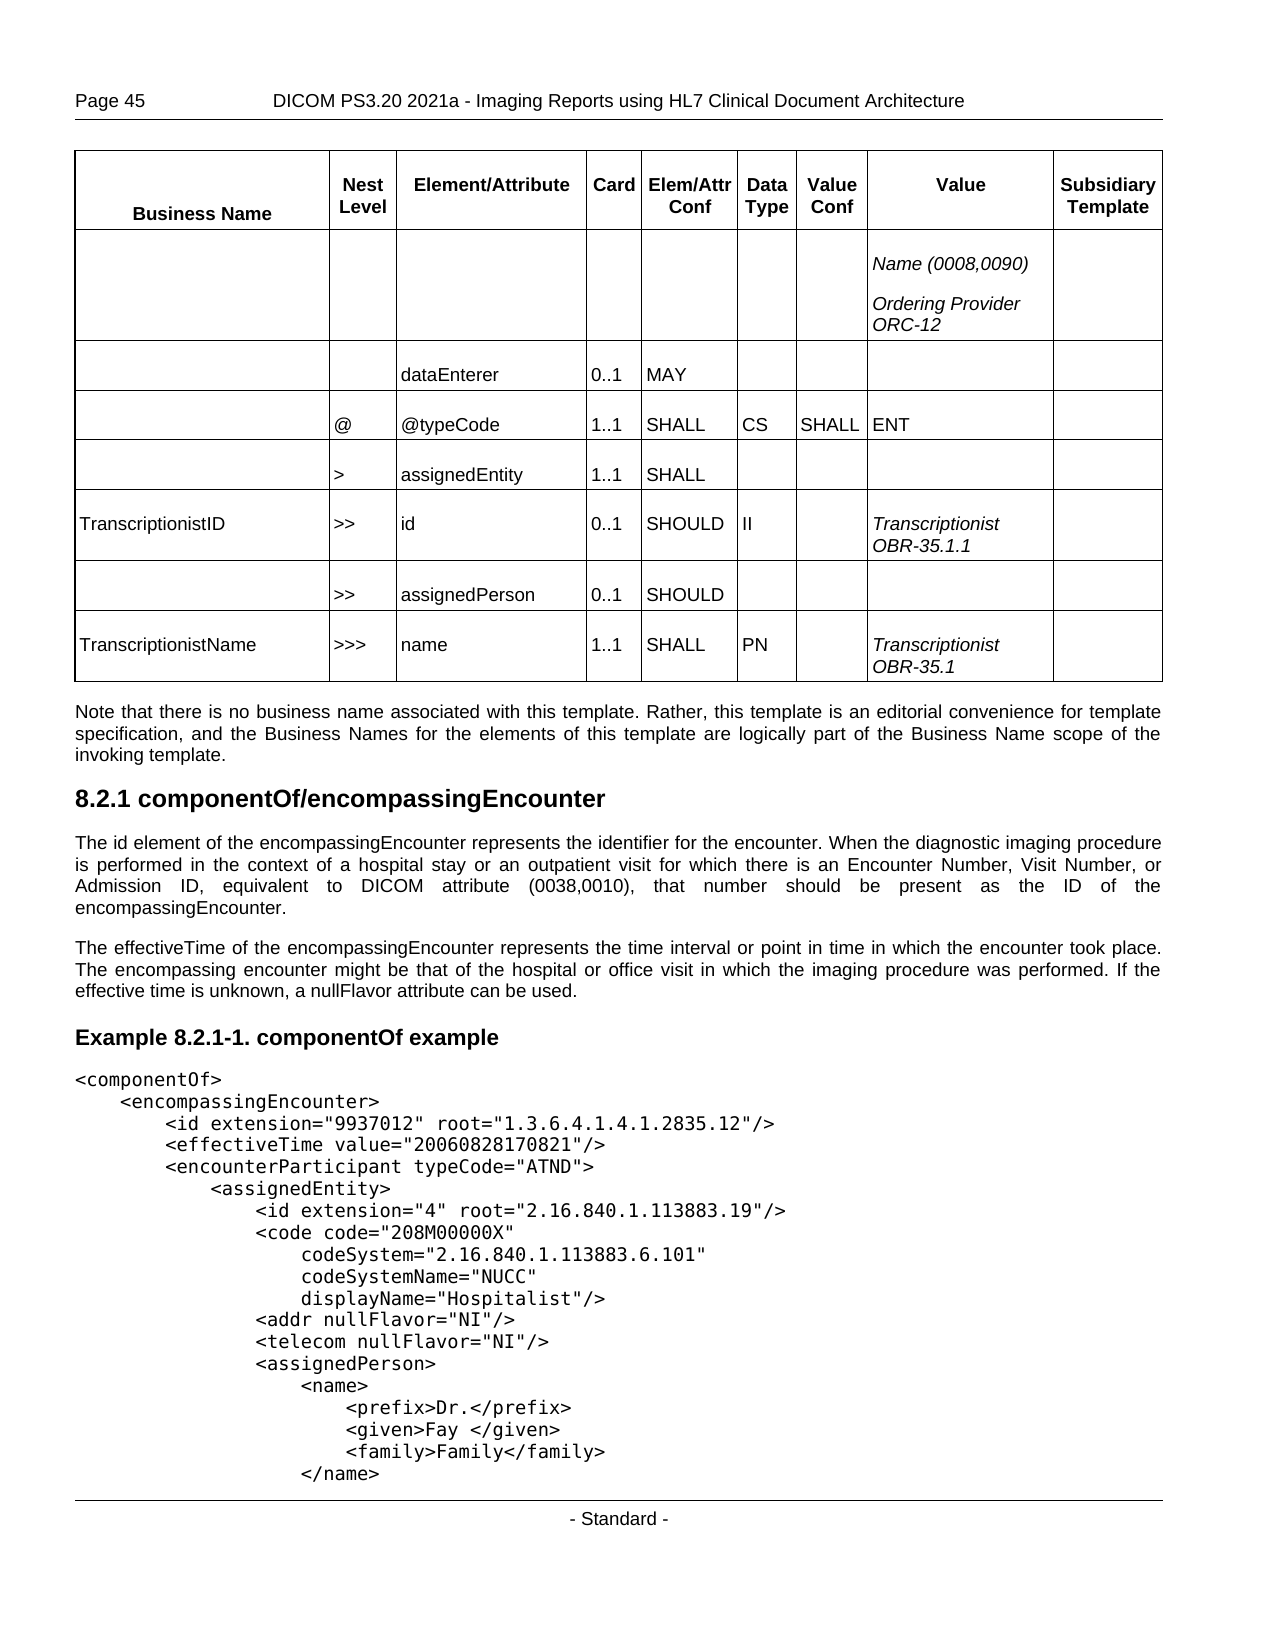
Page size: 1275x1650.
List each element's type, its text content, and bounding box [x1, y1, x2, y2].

table_cell 1..1 [587, 391, 641, 439]
table_cell >>> [330, 611, 396, 681]
table_cell id [397, 490, 586, 560]
table_header Value [868, 151, 1053, 228]
table_cell [1054, 341, 1162, 390]
table_cell [738, 341, 796, 390]
table_cell name [397, 611, 586, 681]
table_cell >> [330, 490, 396, 560]
table_header Business Name [76, 151, 329, 228]
text The id element of the encompassingEncounter represents the identifier for the encounter. When the diagnostic imaging procedure is performed in the context of a hospital stay or an outpatient visit for which there is an Encounter Number, Visit Number, or Admission ID, equivalent to DICOM attribute (0038,0010), that number should be present as the ID of the encompassingEncounter. [75, 832, 1162, 918]
table_cell II [738, 490, 796, 560]
table_cell [738, 440, 796, 489]
table_cell SHALL [797, 391, 867, 439]
table_cell SHOULD [642, 561, 737, 610]
table_cell [797, 611, 867, 681]
table_cell Transcriptionist OBR-35.1.1 [868, 490, 1053, 560]
table_cell [797, 561, 867, 610]
table_cell [1054, 391, 1162, 439]
table_cell [868, 561, 1053, 610]
text Note that there is no business name associated with this template. Rather, this template is an editorial convenience for template specification, and the Business Names for the elements of this template are logically part of the Business Name scope of the invoking template. [75, 701, 1162, 766]
table_cell MAY [642, 341, 737, 390]
table_cell CS [738, 391, 796, 439]
table_cell [1054, 611, 1162, 681]
table_cell PN [738, 611, 796, 681]
table_cell 0..1 [587, 561, 641, 610]
table_cell [797, 440, 867, 489]
table_cell [330, 341, 396, 390]
table_cell [587, 230, 641, 340]
table_cell [330, 230, 396, 340]
table_cell assigned​Entity [397, 440, 586, 489]
table_cell [868, 440, 1053, 489]
table_cell [797, 490, 867, 560]
table_cell SHALL [642, 391, 737, 439]
table_cell [1054, 561, 1162, 610]
table_cell [797, 341, 867, 390]
text 8.2.1 componentOf/encompassingEncounter [75, 784, 1162, 813]
table_cell [868, 341, 1053, 390]
table_header Card [587, 151, 641, 228]
table_cell ENT [868, 391, 1053, 439]
table_cell 1..1 [587, 611, 641, 681]
table_cell [797, 230, 867, 340]
table_cell data​Enterer [397, 341, 586, 390]
table_header Data Type [738, 151, 796, 228]
table_cell [76, 341, 329, 390]
table_cell Transcriptionist OBR-35.1 [868, 611, 1053, 681]
table_cell SHALL [642, 611, 737, 681]
table_cell @typeCode [397, 391, 586, 439]
table_cell [397, 230, 586, 340]
table_cell Name (0008,0090) Ordering Provider ORC-12 [868, 230, 1053, 340]
table_cell >> [330, 561, 396, 610]
table_cell [76, 440, 329, 489]
text <componentOf> <encompassingEncounter> <id extension="9937012" root="1.3.6.4.1.4.1.2835.12"/> <effectiveTime value="20060828170821"/> <encounterParticipant typeCode="ATND"> <assignedEntity> <id extension="4" root="2.16.840.1.113883.19"/> <code code="208M00000X" codeSystem="2.16.840.1.113883.6.101" codeSystemName="NUCC" displayName="Hospitalist"/> <addr nullFlavor="NI"/> <telecom nullFlavor="NI"/> <assignedPerson> <name> <prefix>Dr.</prefix> <given>Fay </given> <family>Family</family> </name> [75, 1069, 1162, 1484]
text The effectiveTime of the encompassingEncounter represents the time interval or point in time in which the encounter took place. The encompassing encounter might be that of the hospital or office visit in which the imaging procedure was performed. If the effective time is unknown, a nullFlavor attribute can be used. [75, 937, 1162, 1002]
table_cell > [330, 440, 396, 489]
table_cell [76, 230, 329, 340]
table_cell [1054, 440, 1162, 489]
table_cell Transcriptionist​Name [76, 611, 329, 681]
table_cell assigned​Person [397, 561, 586, 610]
table_cell [1054, 230, 1162, 340]
table_cell @ [330, 391, 396, 439]
table_cell SHALL [642, 440, 737, 489]
table_cell [738, 561, 796, 610]
table_cell Transcriptionist​ID [76, 490, 329, 560]
table_cell [76, 561, 329, 610]
table_cell [1054, 490, 1162, 560]
table_header Nest Level [330, 151, 396, 228]
table_header Value Conf [797, 151, 867, 228]
table_cell 1..1 [587, 440, 641, 489]
table_cell [642, 230, 737, 340]
table_header Element/​Attribute [397, 151, 586, 228]
table_cell 0..1 [587, 490, 641, 560]
table_cell [738, 230, 796, 340]
table_header Subsidiary Template [1054, 151, 1162, 228]
table_header Elem/Attr Conf [642, 151, 737, 228]
text Example 8.2.1-1. componentOf example [75, 1024, 1162, 1050]
table_cell [76, 391, 329, 439]
table_cell 0..1 [587, 341, 641, 390]
table_cell SHOULD [642, 490, 737, 560]
